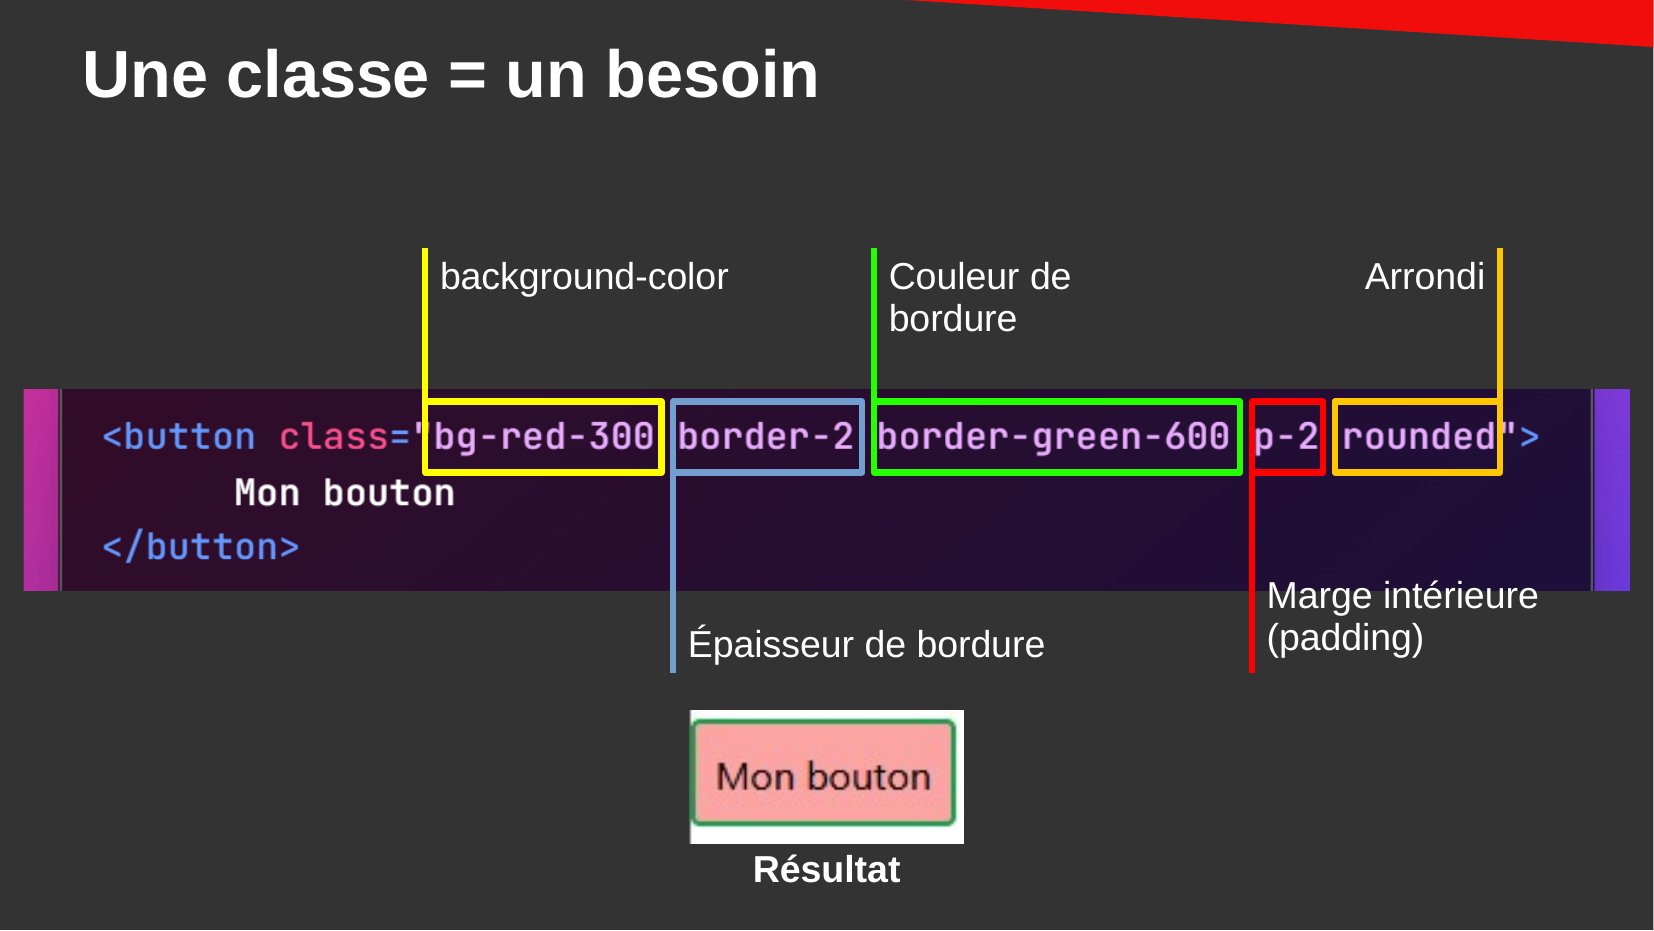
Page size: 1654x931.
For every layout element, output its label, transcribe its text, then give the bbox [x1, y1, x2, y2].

picture [1338, 405, 1497, 469]
picture [877, 405, 1237, 469]
text_box Épaisseur de bordure [673, 616, 1087, 674]
picture [676, 405, 859, 469]
text_box Résultat [620, 840, 1034, 898]
text_box [905, 0, 1654, 48]
text_box Marge intérieure (padding) [1251, 566, 1654, 666]
text_box Arrondi [1216, 248, 1501, 347]
title Une classe = un besoin [82, 37, 1571, 114]
picture [23, 389, 1630, 591]
text_box background-color [425, 248, 815, 305]
picture [1255, 405, 1320, 469]
text_box Couleur de bordure [874, 248, 1158, 347]
picture [689, 710, 964, 840]
picture [428, 405, 658, 469]
